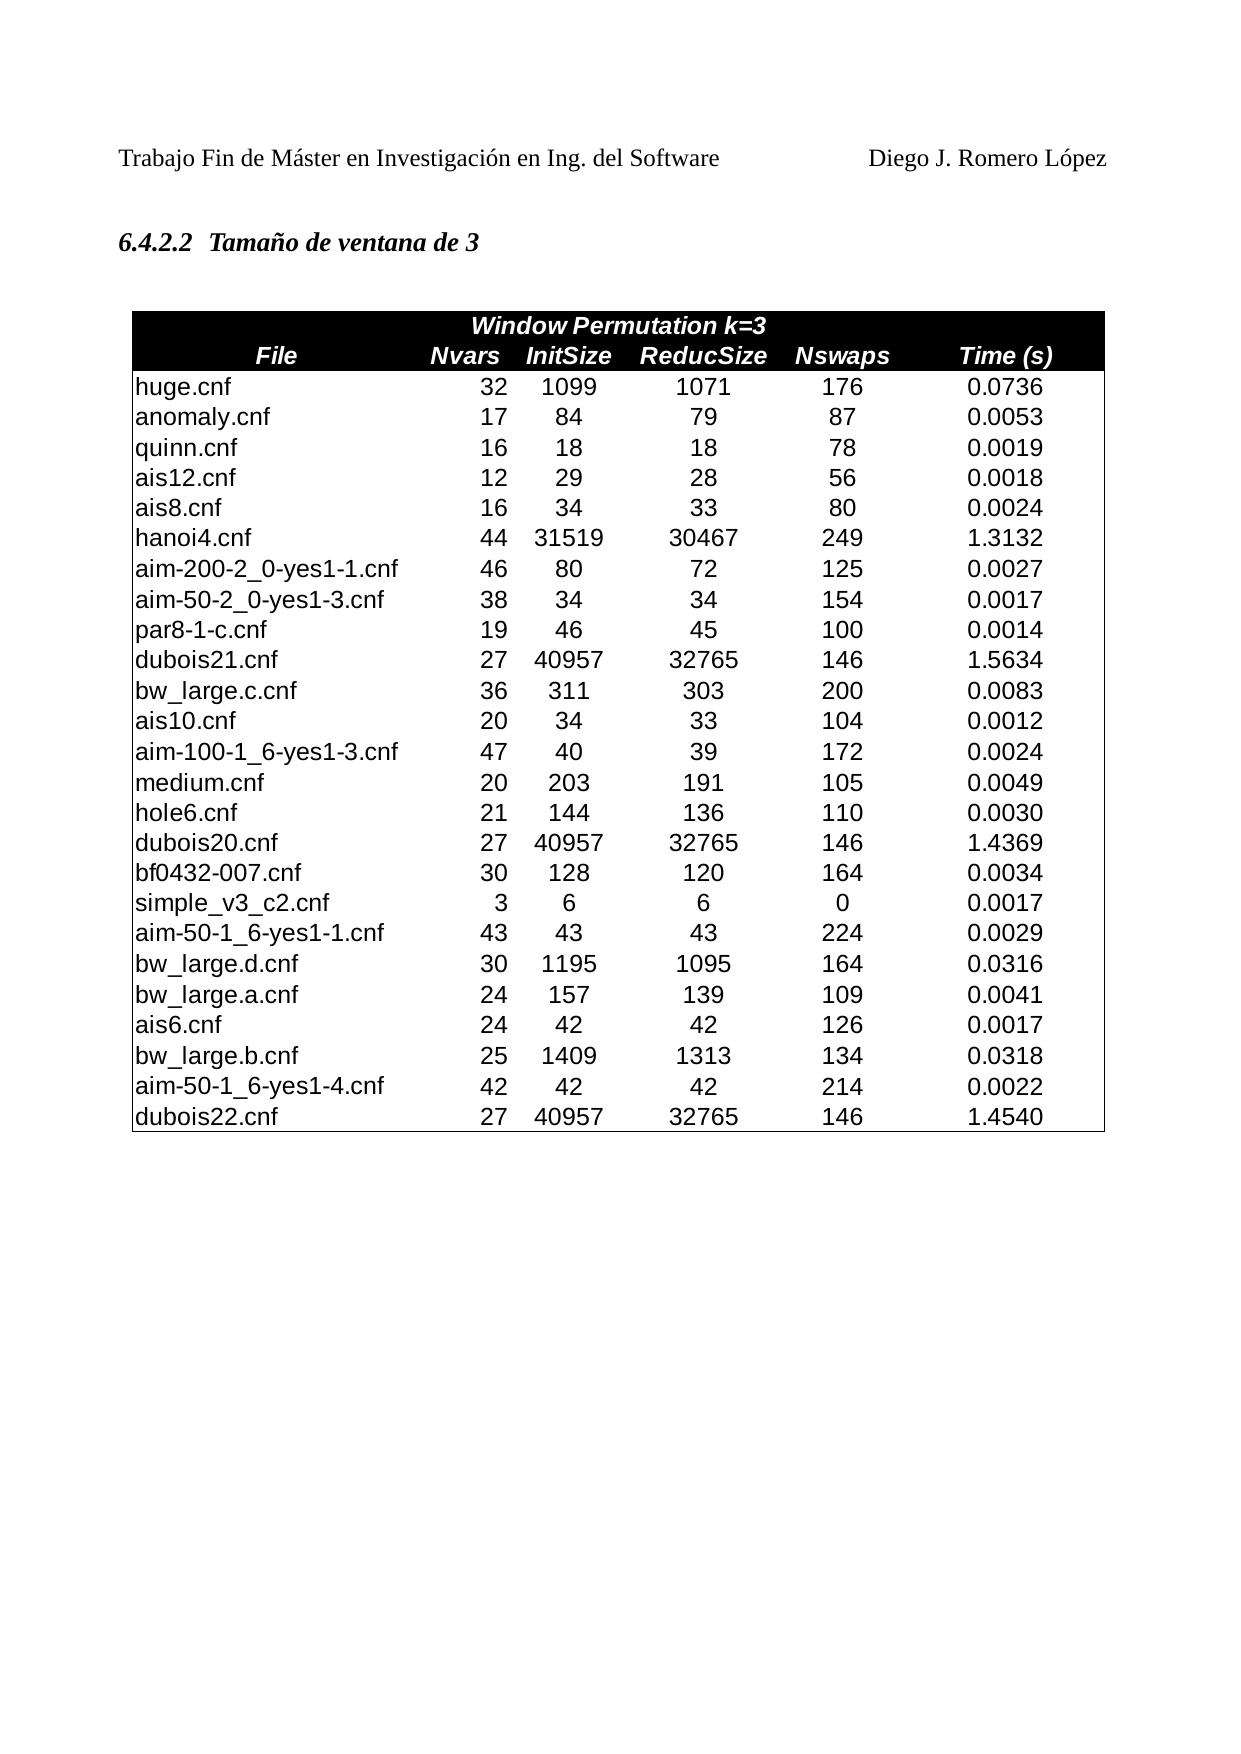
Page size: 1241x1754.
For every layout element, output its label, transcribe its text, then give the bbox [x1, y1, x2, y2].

subtitle Tamaño de ventana de 3 [118, 226, 1122, 257]
